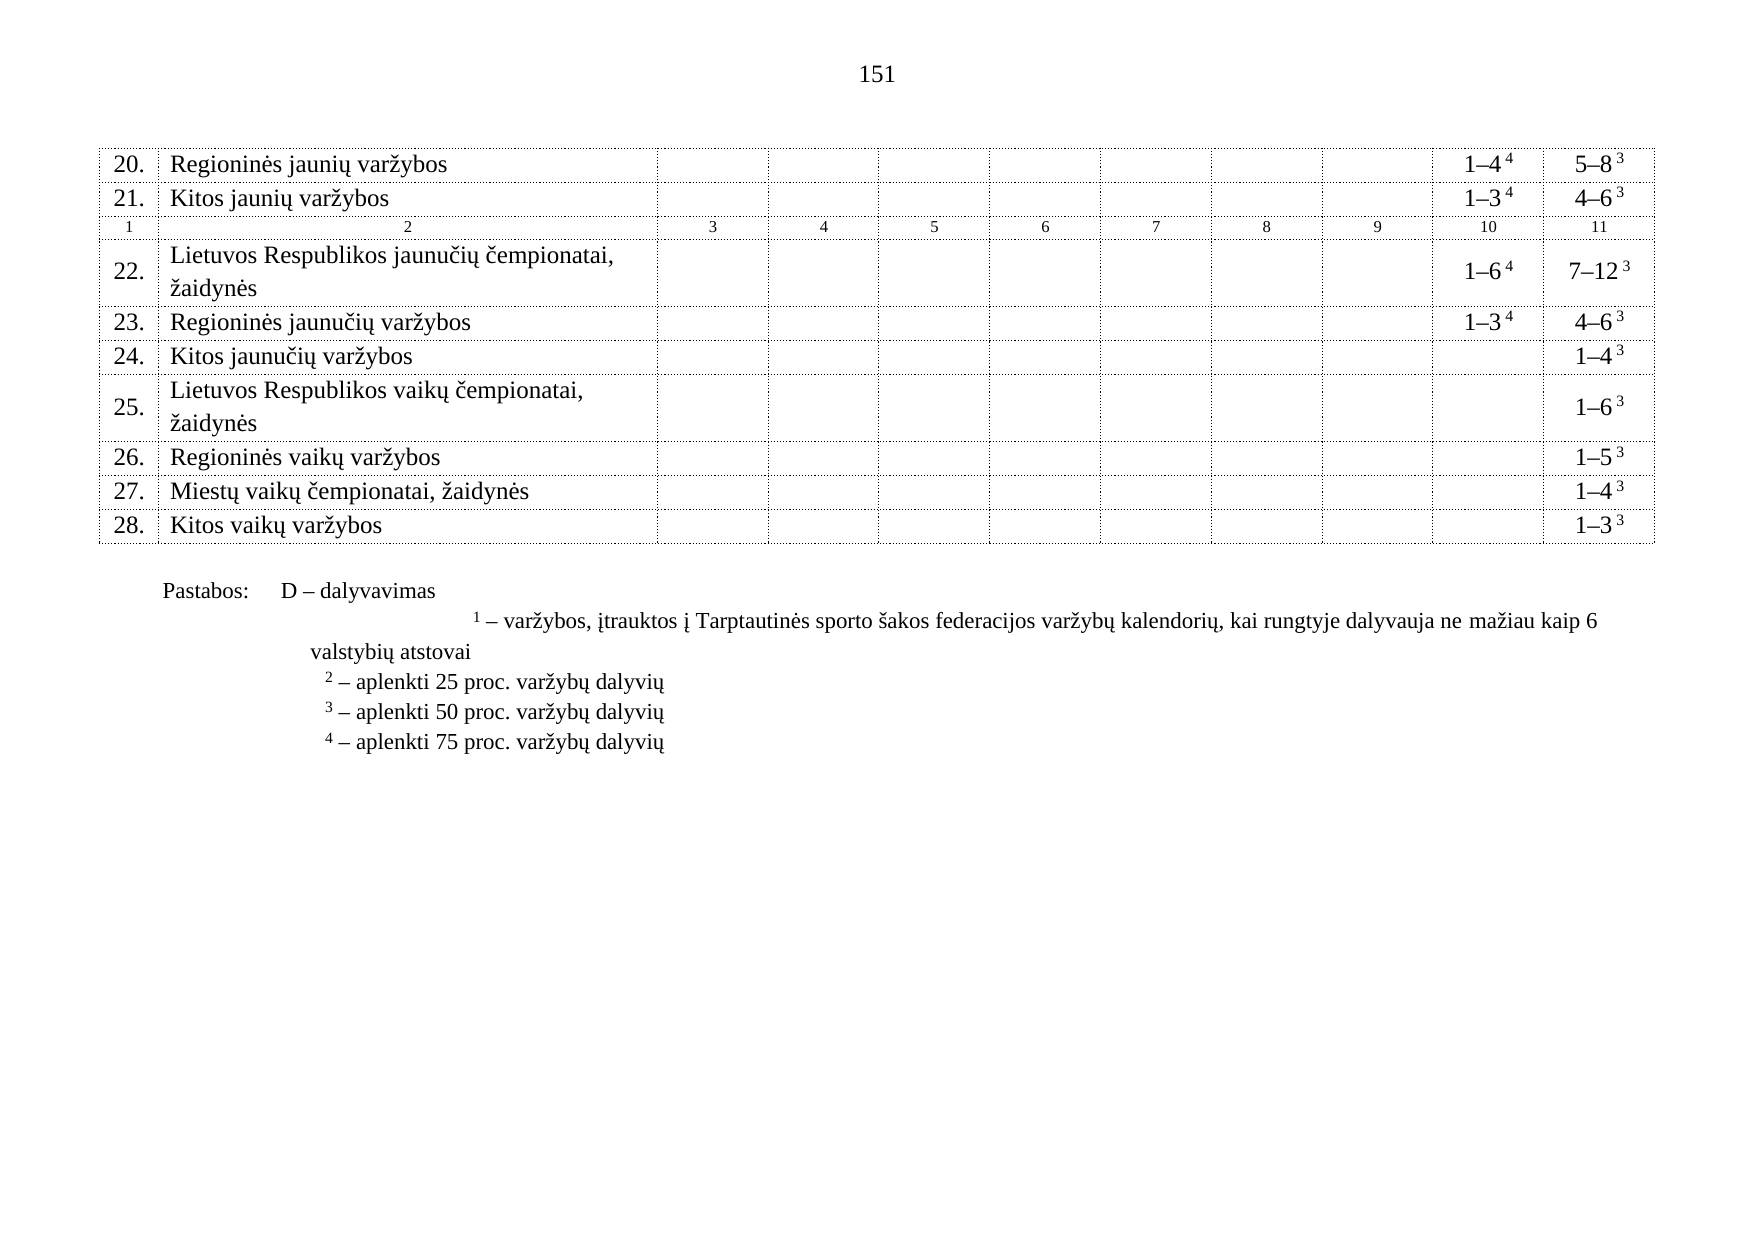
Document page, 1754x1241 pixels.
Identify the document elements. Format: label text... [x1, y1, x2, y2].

table_cell [1101, 148, 1211, 182]
table_cell [1101, 306, 1211, 340]
table_cell [990, 340, 1101, 374]
table_cell 5–8 3 [1544, 148, 1654, 182]
table_cell [769, 509, 879, 543]
table_cell Regioninės jaunučių varžybos [159, 306, 657, 340]
table_cell 28. [99, 509, 158, 543]
table_cell Regioninės vaikų varžybos [159, 441, 657, 475]
table_cell [879, 441, 990, 475]
table_cell [1211, 441, 1322, 475]
table_cell 7 [1101, 216, 1211, 239]
table_cell 11 [1544, 216, 1654, 239]
table_cell [1322, 374, 1433, 441]
table_cell [769, 340, 879, 374]
table_cell [657, 148, 769, 182]
table_cell [1211, 239, 1322, 306]
table_cell [1101, 182, 1211, 216]
table_cell [1322, 148, 1433, 182]
table_cell [1211, 182, 1322, 216]
table_cell [1101, 340, 1211, 374]
table_cell 1–3 4 [1433, 182, 1544, 216]
table_cell [769, 306, 879, 340]
table_cell Kitos jaunių varžybos [159, 182, 657, 216]
table_cell 24. [99, 340, 158, 374]
table_cell [990, 182, 1101, 216]
table_cell [1433, 509, 1544, 543]
table_cell 27. [99, 475, 158, 509]
table_cell [990, 475, 1101, 509]
table_cell [769, 441, 879, 475]
table_cell [1322, 509, 1433, 543]
table_cell 21. [99, 182, 158, 216]
text 4 – aplenkti 75 proc. varžybų dalyvių [162, 728, 1636, 755]
table_cell [990, 509, 1101, 543]
table_cell 8 [1211, 216, 1322, 239]
table_cell [1211, 306, 1322, 340]
table_cell [657, 374, 769, 441]
table_cell Kitos jaunučių varžybos [159, 340, 657, 374]
table_cell 1–4 4 [1433, 148, 1544, 182]
table_cell [1322, 182, 1433, 216]
table_cell 1 [99, 216, 158, 239]
table_cell 1–4 3 [1544, 475, 1654, 509]
table_cell [657, 182, 769, 216]
table_cell [1322, 475, 1433, 509]
table_cell [879, 148, 990, 182]
table_cell [879, 374, 990, 441]
table_cell 2 [159, 216, 657, 239]
table_cell Lietuvos Respublikos vaikų čempionatai, žaidynės [159, 374, 657, 441]
table_cell [657, 340, 769, 374]
table_cell 4–6 3 [1544, 306, 1654, 340]
text 1 – varžybos, įtrauktos į Tarptautinės sporto šakos federacijos varžybų kalendorių, kai rungtyje dalyvauja ne mažiau kaip 6 valstybių atstovai [310, 608, 1636, 664]
table_cell 1–3 4 [1433, 306, 1544, 340]
table_cell 10 [1433, 216, 1544, 239]
table_cell [1433, 475, 1544, 509]
table_cell [657, 475, 769, 509]
table_cell 4 [769, 216, 879, 239]
table_cell [1322, 441, 1433, 475]
table_cell 25. [99, 374, 158, 441]
table_cell [879, 306, 990, 340]
table_cell [769, 182, 879, 216]
table_cell [879, 475, 990, 509]
table_cell 22. [99, 239, 158, 306]
table_cell [657, 306, 769, 340]
table_cell [1211, 509, 1322, 543]
table_cell [990, 374, 1101, 441]
table_cell [1211, 340, 1322, 374]
table_cell [1211, 148, 1322, 182]
text 2 – aplenkti 25 proc. varžybų dalyvių [162, 668, 1636, 694]
table_cell [1433, 441, 1544, 475]
table_cell [657, 509, 769, 543]
table_cell 1–3 3 [1544, 509, 1654, 543]
table_cell [1101, 374, 1211, 441]
table_cell Kitos vaikų varžybos [159, 509, 657, 543]
table_cell [657, 239, 769, 306]
table_cell [769, 239, 879, 306]
text 3 – aplenkti 50 proc. varžybų dalyvių [162, 698, 1636, 724]
table_cell 7–12 3 [1544, 239, 1654, 306]
table_cell [769, 148, 879, 182]
table_cell [1433, 340, 1544, 374]
table_cell [1101, 441, 1211, 475]
table_cell 9 [1322, 216, 1433, 239]
table_cell 5 [879, 216, 990, 239]
table_cell 1–4 3 [1544, 340, 1654, 374]
table_cell 3 [657, 216, 769, 239]
table_cell Regioninės jaunių varžybos [159, 148, 657, 182]
table_cell [1322, 306, 1433, 340]
table_cell [990, 239, 1101, 306]
table_cell [1322, 239, 1433, 306]
table_cell [990, 306, 1101, 340]
table_cell [657, 441, 769, 475]
table_cell [990, 148, 1101, 182]
table_cell [1101, 475, 1211, 509]
table_cell 1–6 4 [1433, 239, 1544, 306]
table_cell [1211, 374, 1322, 441]
table_cell [879, 509, 990, 543]
table_cell [1322, 340, 1433, 374]
table_cell [1211, 475, 1322, 509]
table_cell [879, 182, 990, 216]
table_cell 1–6 3 [1544, 374, 1654, 441]
table_cell [1101, 239, 1211, 306]
table_cell Lietuvos Respublikos jaunučių čempionatai, žaidynės [159, 239, 657, 306]
text Pastabos: D – dalyvavimas [162, 577, 1636, 604]
table_cell 26. [99, 441, 158, 475]
table_cell [1101, 509, 1211, 543]
table_cell [990, 441, 1101, 475]
table_cell [1433, 374, 1544, 441]
table_cell 6 [990, 216, 1101, 239]
table_cell [769, 374, 879, 441]
table_cell [769, 475, 879, 509]
table_cell Miestų vaikų čempionatai, žaidynės [159, 475, 657, 509]
table_cell 1–5 3 [1544, 441, 1654, 475]
table_cell [879, 239, 990, 306]
table_cell 20. [99, 148, 158, 182]
table_cell 4–6 3 [1544, 182, 1654, 216]
table_cell 23. [99, 306, 158, 340]
table_cell [879, 340, 990, 374]
